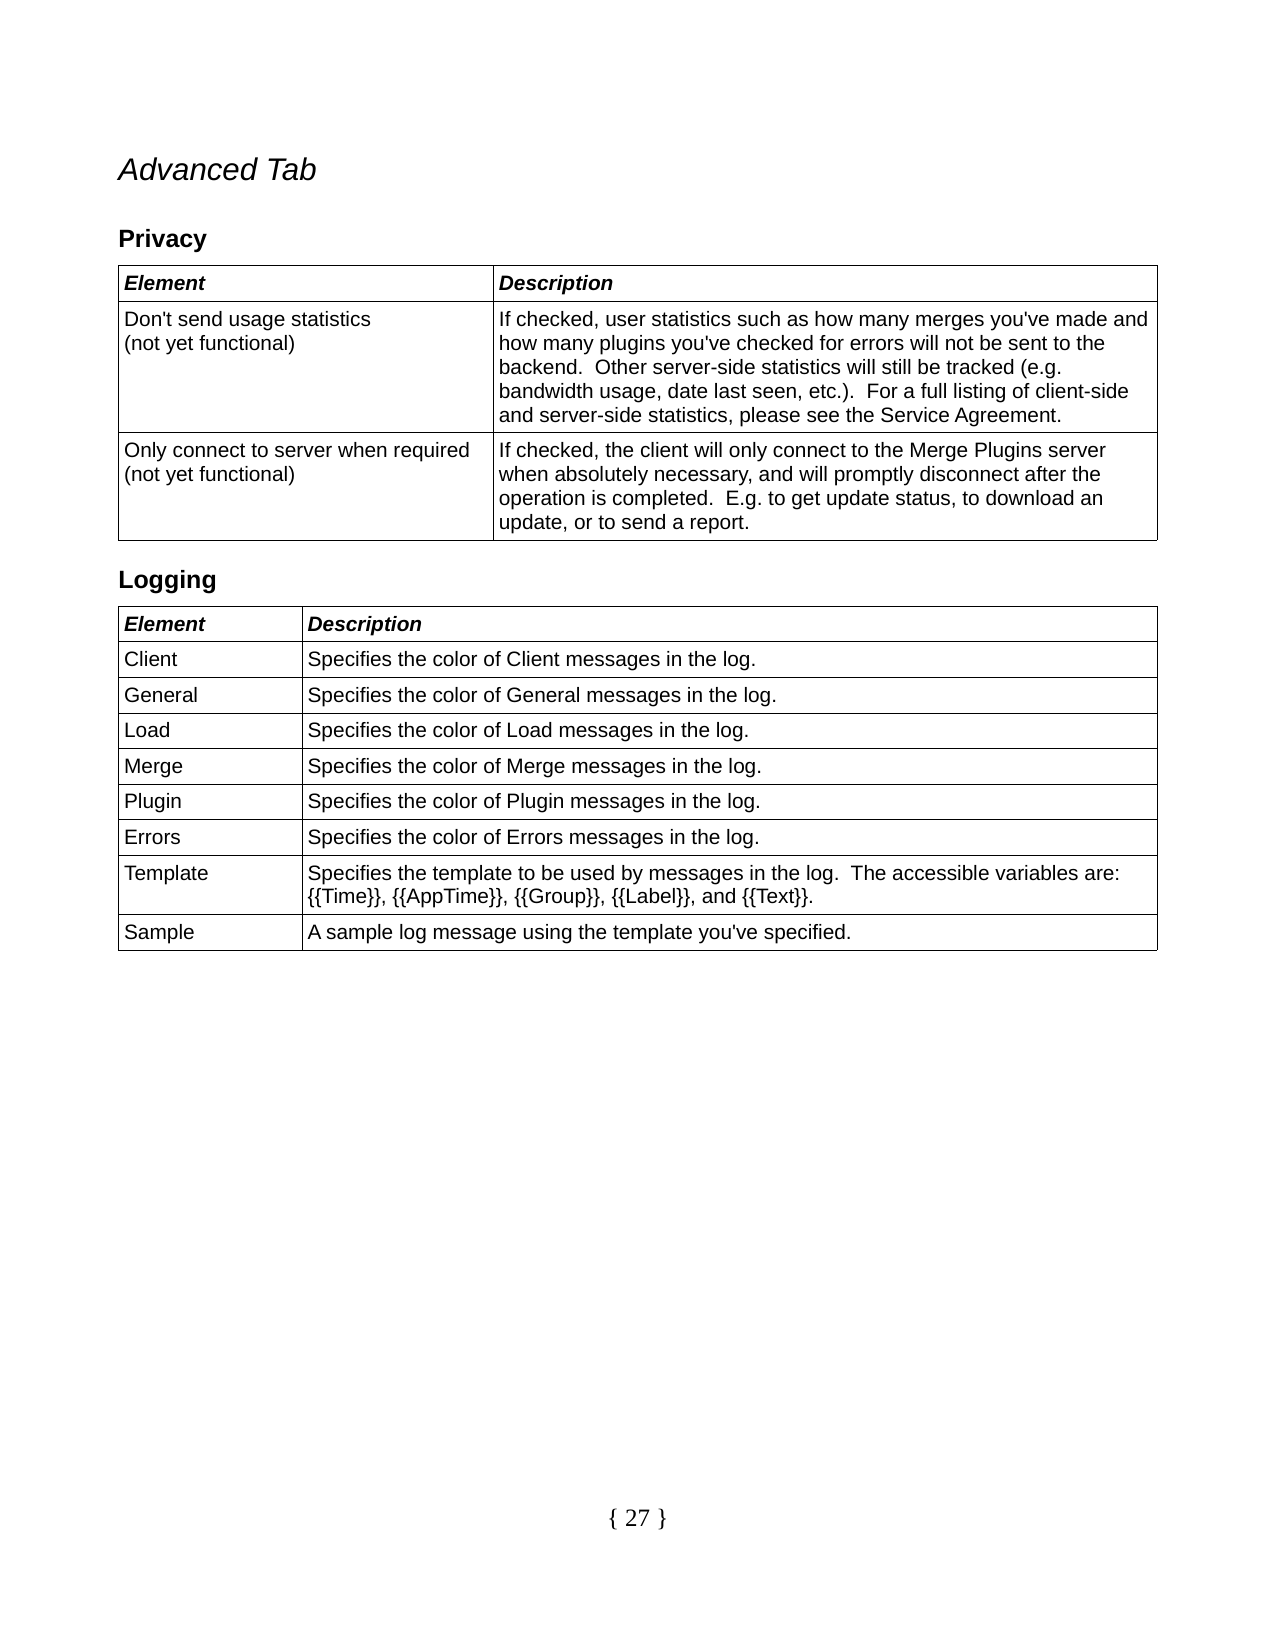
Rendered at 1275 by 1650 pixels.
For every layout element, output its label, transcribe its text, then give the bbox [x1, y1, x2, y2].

table_cell Specifies the color of Plugin messages in the log. [303, 785, 1157, 819]
table_cell If checked, user statistics such as how many merges you've made and how many plugins you've checked for errors will not be sent to the backend. Other server-side statistics will still be tracked (e.g. bandwidth usage, date last seen, etc.). For a full listing of client-side and server-side statistics, please see the Service Agreement. [494, 302, 1157, 432]
table_cell Merge [119, 749, 302, 783]
table_cell Specifies the color of General messages in the log. [303, 678, 1157, 712]
table_cell Client [119, 642, 302, 677]
subtitle Advanced Tab [118, 151, 1157, 187]
table_cell A sample log message using the template you've specified. [303, 915, 1157, 949]
table_header Description [303, 607, 1157, 641]
table_header Element [119, 607, 302, 641]
table_cell Don't send usage statistics (not yet functional) [119, 302, 493, 432]
table_cell Specifies the color of Merge messages in the log. [303, 749, 1157, 783]
subtitle Logging [118, 565, 1157, 593]
table_cell Only connect to server when required (not yet functional) [119, 433, 493, 539]
table_cell Plugin [119, 785, 302, 819]
table_cell Specifies the template to be used by messages in the log. The accessible variables are: {{Time}}, {{AppTime}}, {{Group}}, {{Label}}, and {{Text}}. [303, 856, 1157, 914]
table_cell Load [119, 714, 302, 748]
table_cell Specifies the color of Errors messages in the log. [303, 820, 1157, 854]
table_cell General [119, 678, 302, 712]
table_cell Sample [119, 915, 302, 949]
table_header Element [119, 266, 493, 301]
table_cell Specifies the color of Load messages in the log. [303, 714, 1157, 748]
table_cell If checked, the client will only connect to the Merge Plugins server when absolutely necessary, and will promptly disconnect after the operation is completed. E.g. to get update status, to download an update, or to send a report. [494, 433, 1157, 539]
table_cell Template [119, 856, 302, 914]
table_header Description [494, 266, 1157, 301]
table_cell Specifies the color of Client messages in the log. [303, 642, 1157, 677]
subtitle Privacy [118, 224, 1157, 253]
table_cell Errors [119, 820, 302, 854]
